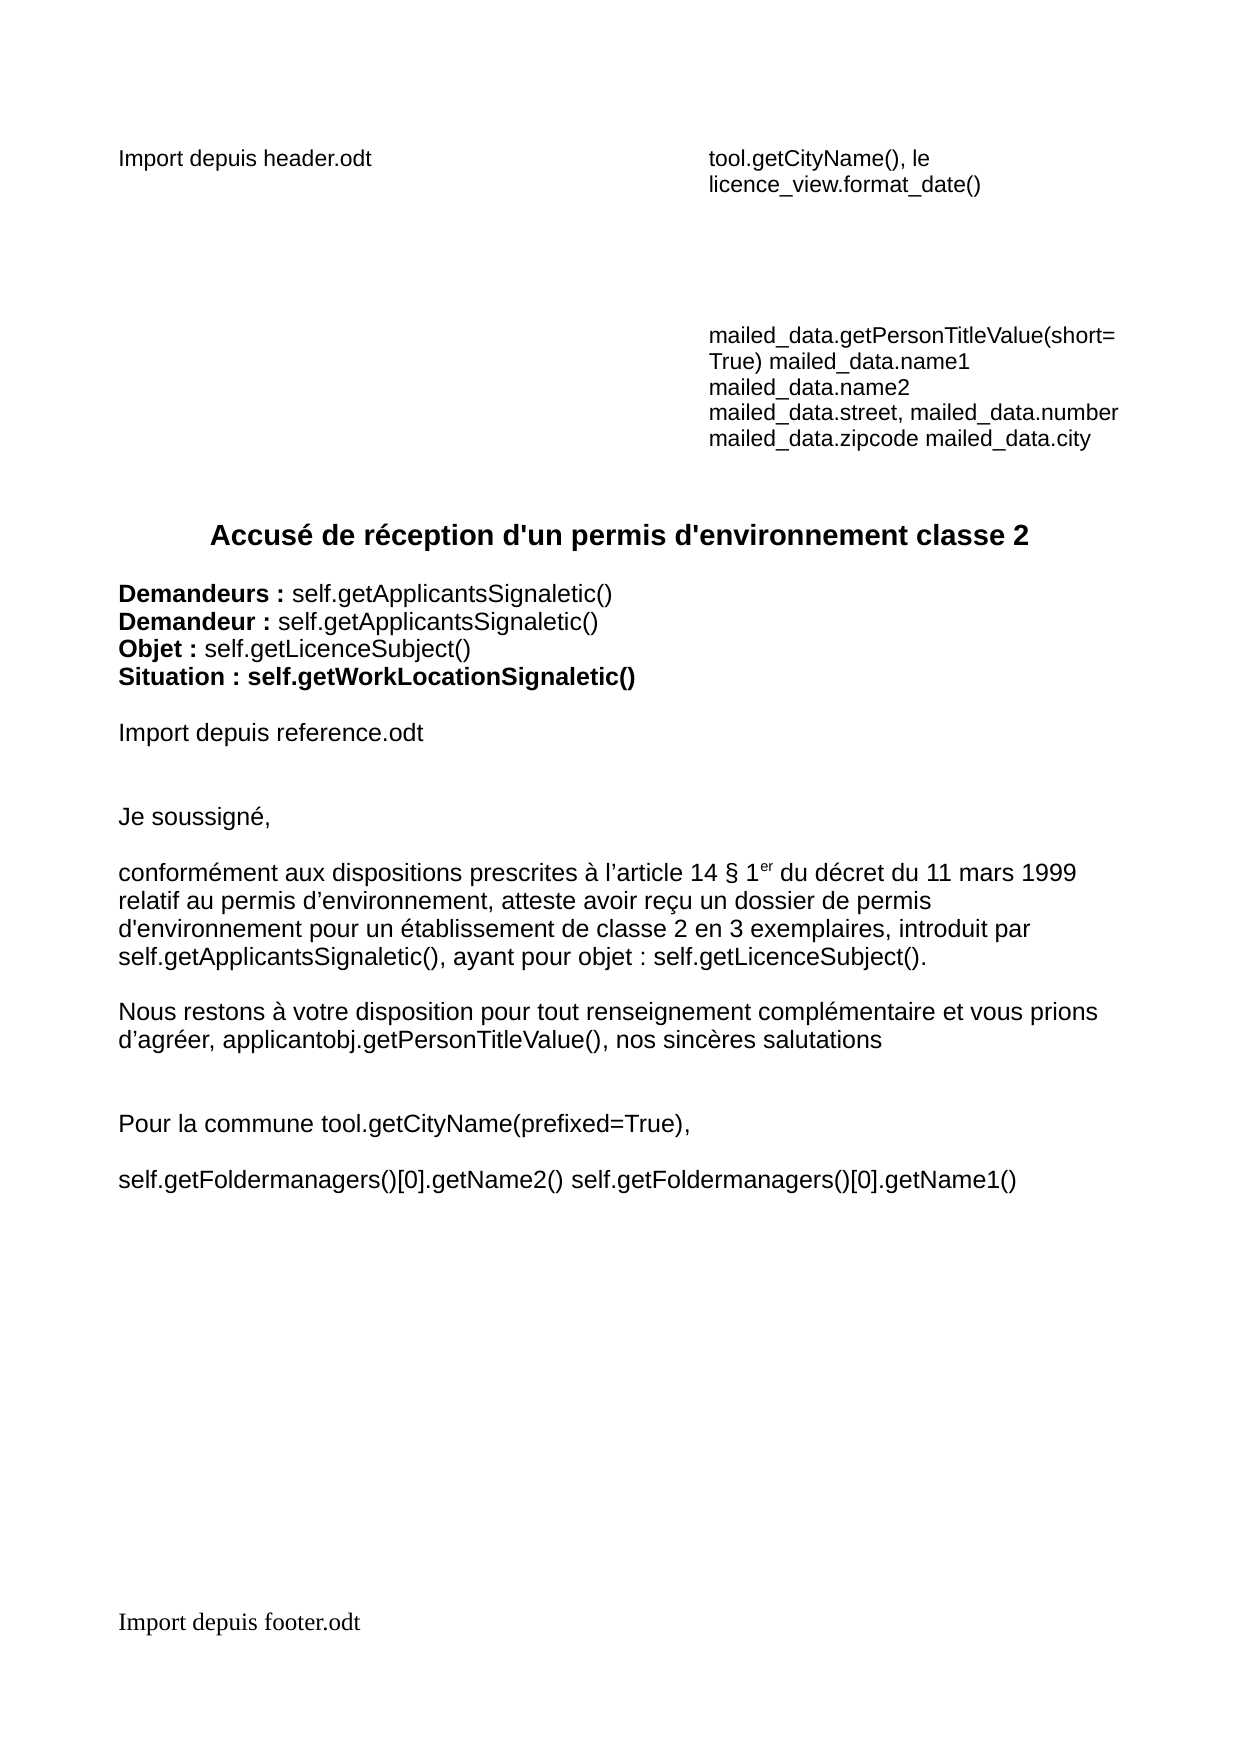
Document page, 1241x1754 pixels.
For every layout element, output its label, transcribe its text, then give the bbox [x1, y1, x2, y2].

text Pour la commune tool.getCityName(prefixed=True), [118, 1110, 1122, 1138]
text Objet : self.getLicenceSubject() [118, 635, 1122, 663]
text conformément aux dispositions prescrites à l’article 14 § 1er du décret du 11 mars 1999 relatif au permis d’environnement, atteste avoir reçu un dossier de permis d'environnement pour un établissement de classe 2 en 3 exemplaires, introduit par self.getApplicantsSignaletic(), ayant pour objet : self.getLicenceSubject(). [118, 859, 1122, 970]
text Demandeur : self.getApplicantsSignaletic() [118, 607, 1122, 635]
table_header Import depuis header.odt [118, 146, 708, 463]
title Accusé de réception d'un permis d'environnement classe 2 [118, 519, 1122, 552]
text Demandeurs : self.getApplicantsSignaletic() [118, 579, 1122, 607]
text Import depuis reference.odt [118, 719, 1122, 747]
text Situation : self.getWorkLocationSignaletic() [118, 663, 1122, 691]
text Je soussigné, [118, 803, 1122, 831]
text Nous restons à votre disposition pour tout renseignement complémentaire et vous prions d’agréer, applicantobj.getPersonTitleValue(), nos sincères salutations [118, 998, 1122, 1054]
text self.getFoldermanagers()[0].getName2() self.getFoldermanagers()[0].getName1() [118, 1166, 1122, 1194]
table_header tool.getCityName(), le licence_view.format_date() mailed_data.getPersonTitleValue(short=True) mailed_data.name1 mailed_data.name2 mailed_data.street, mailed_data.number mailed_data.zipcode mailed_data.city [709, 146, 1128, 463]
